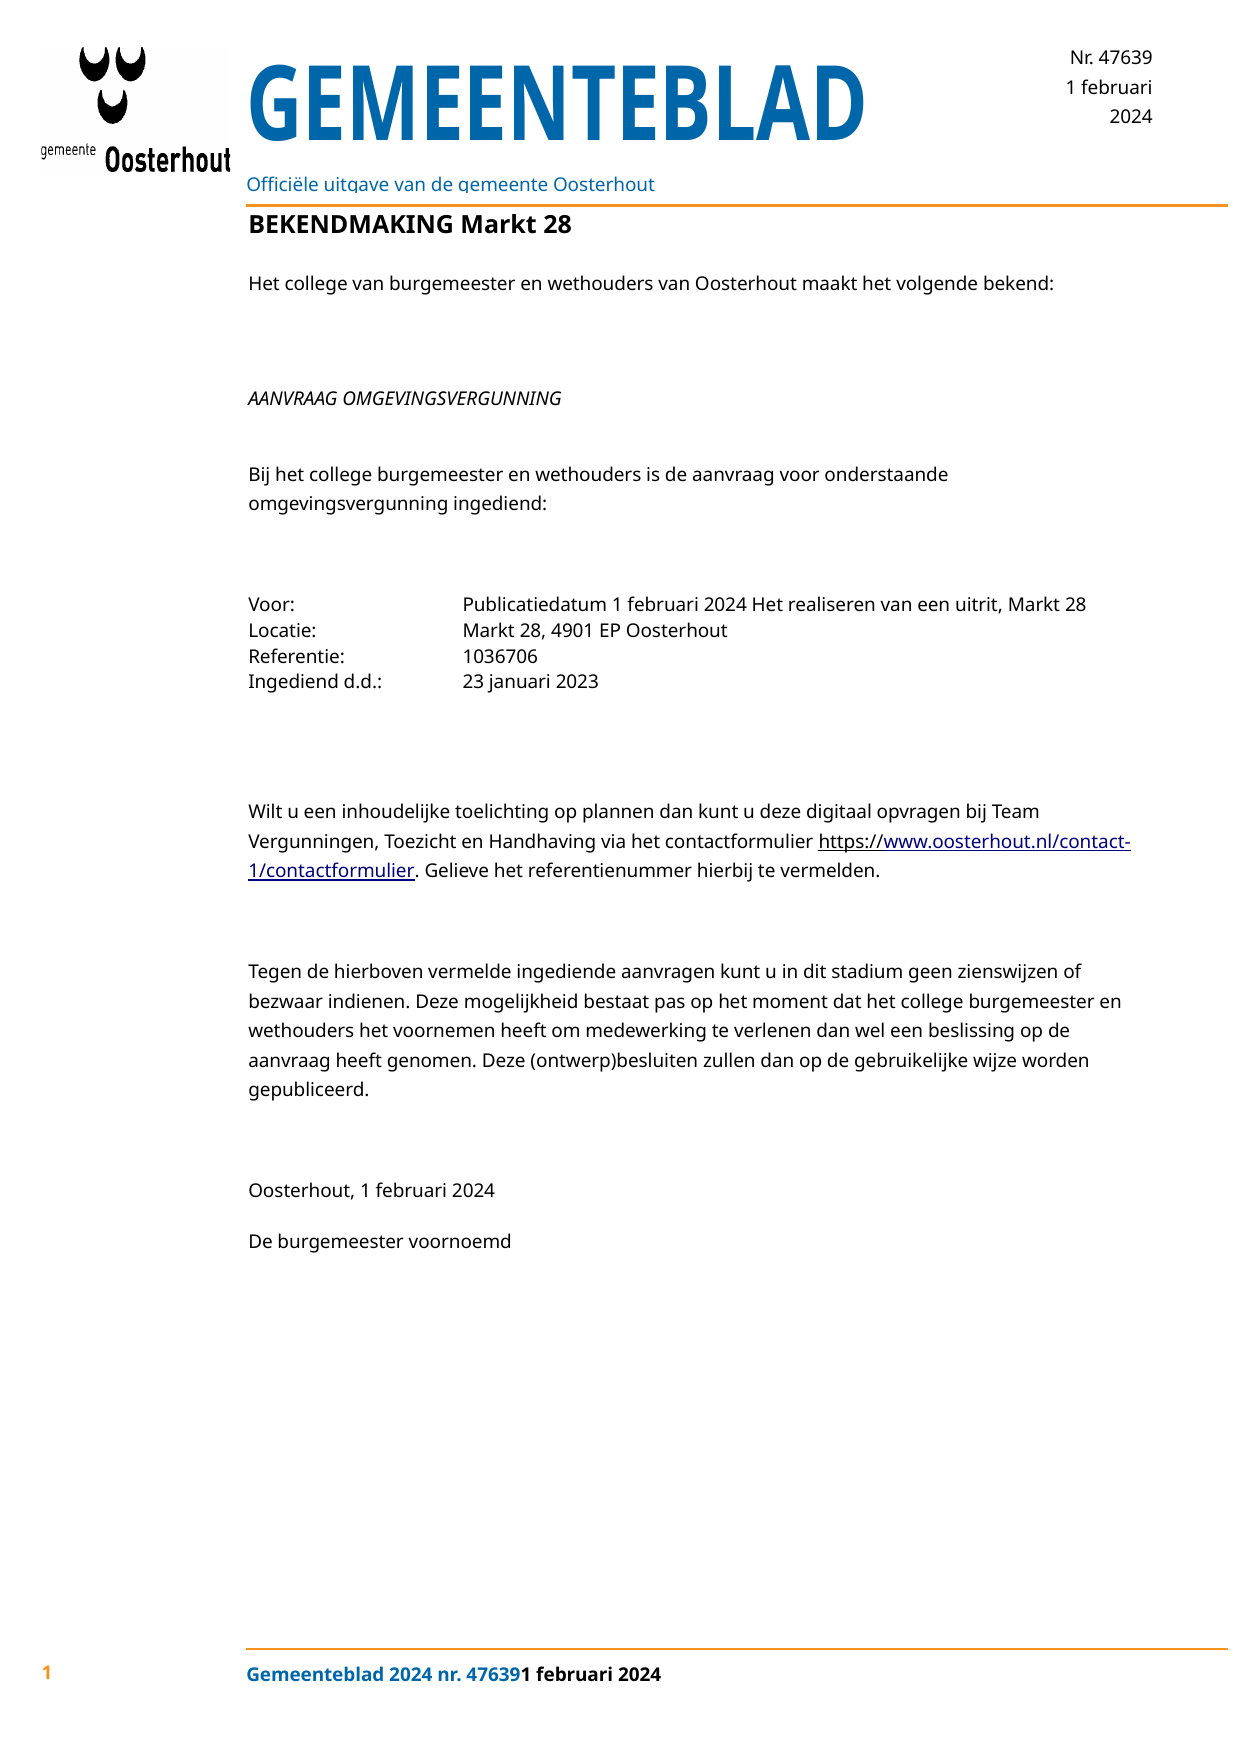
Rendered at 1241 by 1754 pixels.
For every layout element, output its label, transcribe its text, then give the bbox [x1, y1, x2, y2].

text Tegen de hierboven vermelde ingediende aanvragen kunt u in dit stadium geen zienswijzen of bezwaar indienen. Deze mogelijkheid bestaat pas op het moment dat het college burgemeester en wethouders het voornemen heeft om medewerking te verlenen dan wel een beslissing op de aanvraag heeft genomen. Deze (ontwerp)besluiten zullen dan op de gebruikelijke wijze worden gepubliceerd. [248, 958, 1152, 1102]
text Oosterhout, 1 februari 2024 [248, 1177, 1152, 1203]
table_cell 23 januari 2023 [462, 669, 1152, 694]
table_cell Ingediend d.d.: [248, 669, 462, 694]
table_cell Markt 28, 4901 EP Oosterhout [462, 617, 1152, 643]
table_cell Referentie: [248, 643, 462, 668]
table_header Publicatiedatum 1 februari 2024 Het realiseren van een uitrit, Markt 28 [462, 591, 1152, 617]
text BEKENDMAKING Markt 28 [248, 207, 1152, 241]
text De burgemeester voornoemd [248, 1228, 1152, 1254]
text Het college van burgemeester en wethouders van Oosterhout maakt het volgende bekend: [248, 270, 1152, 296]
text Wilt u een inhoudelijke toelichting op plannen dan kunt u deze digitaal opvragen bij Team Vergunningen, Toezicht en Handhaving via het contactformulier https://www.oosterhout.nl/contact-1/contactformulier. Gelieve het referentienummer hierbij te vermelden. [248, 798, 1152, 883]
table_header Voor: [248, 591, 462, 617]
text Bij het college burgemeester en wethouders is de aanvraag voor onderstaande omgevingsvergunning ingediend: [248, 461, 1152, 516]
picture [41, 47, 231, 172]
table_cell 1036706 [462, 643, 1152, 668]
text AANVRAAG OMGEVINGSVERGUNNING [248, 385, 1152, 410]
table_cell Locatie: [248, 617, 462, 643]
